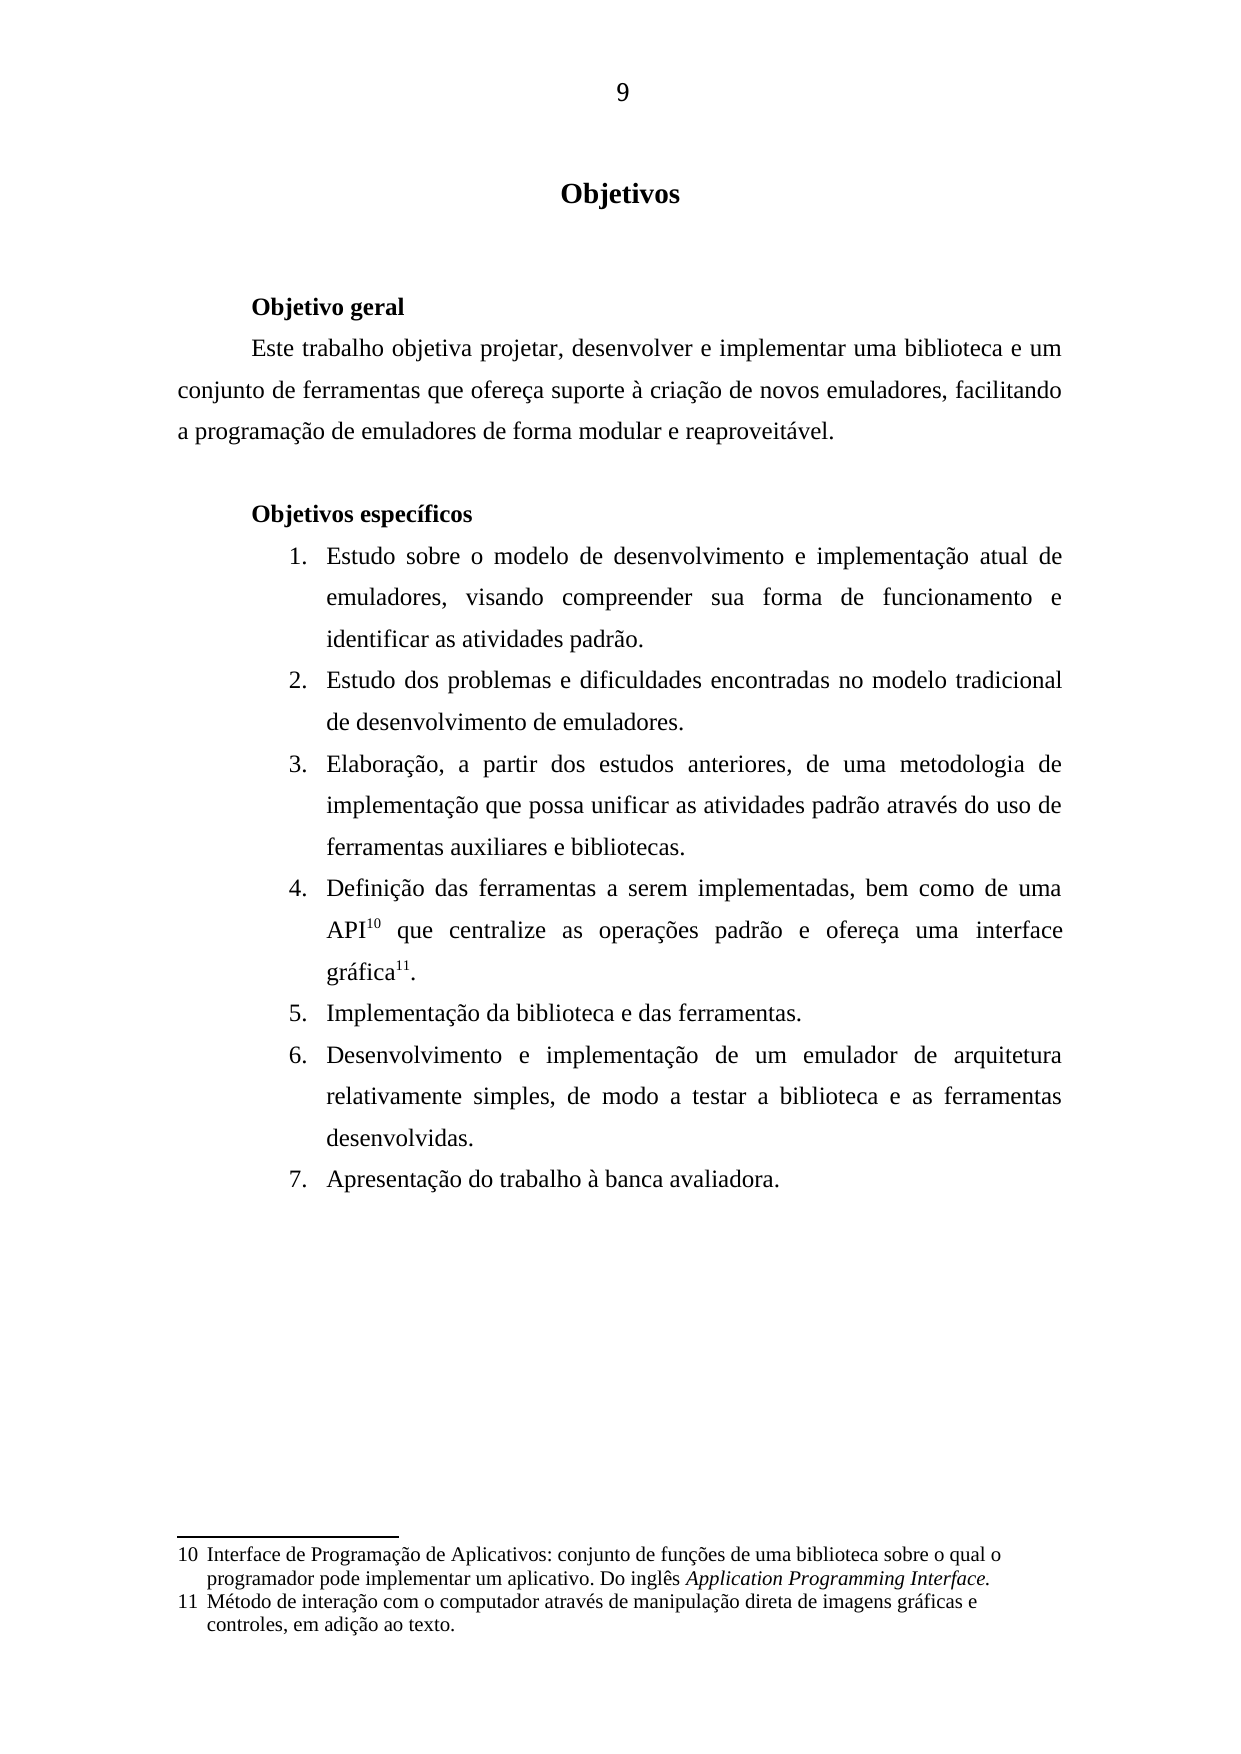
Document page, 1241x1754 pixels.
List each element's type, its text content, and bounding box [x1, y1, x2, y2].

list Definição das ferramentas a serem implementadas, bem como de uma API que centralize as operações padrão e ofereça uma interface gráfica. [288, 874, 1063, 985]
subtitle Objetivos [177, 177, 1063, 209]
list Estudo sobre o modelo de desenvolvimento e implementação atual de emuladores, visando compreender sua forma de funcionamento e identificar as atividades padrão. [288, 542, 1063, 653]
text Objetivos específicos [177, 500, 1063, 528]
list Estudo dos problemas e dificuldades encontradas no modelo tradicional de desenvolvimento de emuladores. [288, 667, 1063, 736]
list Interface de Programação de Aplicativos: conjunto de funções de uma biblioteca sobre o qual o programador pode implementar um aplicativo. Do inglês Application Programming Interface. [177, 1543, 1063, 1589]
list Método de interação com o computador através de manipulação direta de imagens gráficas e controles, em adição ao texto. [177, 1589, 1063, 1636]
list Desenvolvimento e implementação de um emulador de arquitetura relativamente simples, de modo a testar a biblioteca e as ferramentas desenvolvidas. [288, 1041, 1063, 1152]
list Implementação da biblioteca e das ferramentas. [288, 999, 1063, 1027]
list Apresentação do trabalho à banca avaliadora. [288, 1165, 1063, 1193]
text Objetivo geral [177, 293, 1063, 320]
list Elaboração, a partir dos estudos anteriores, de uma metodologia de implementação que possa unificar as atividades padrão através do uso de ferramentas auxiliares e bibliotecas. [288, 750, 1063, 861]
text Este trabalho objetiva projetar, desenvolver e implementar uma biblioteca e um conjunto de ferramentas que ofereça suporte à criação de novos emuladores, facilitando a programação de emuladores de forma modular e reaproveitável. [177, 334, 1063, 445]
